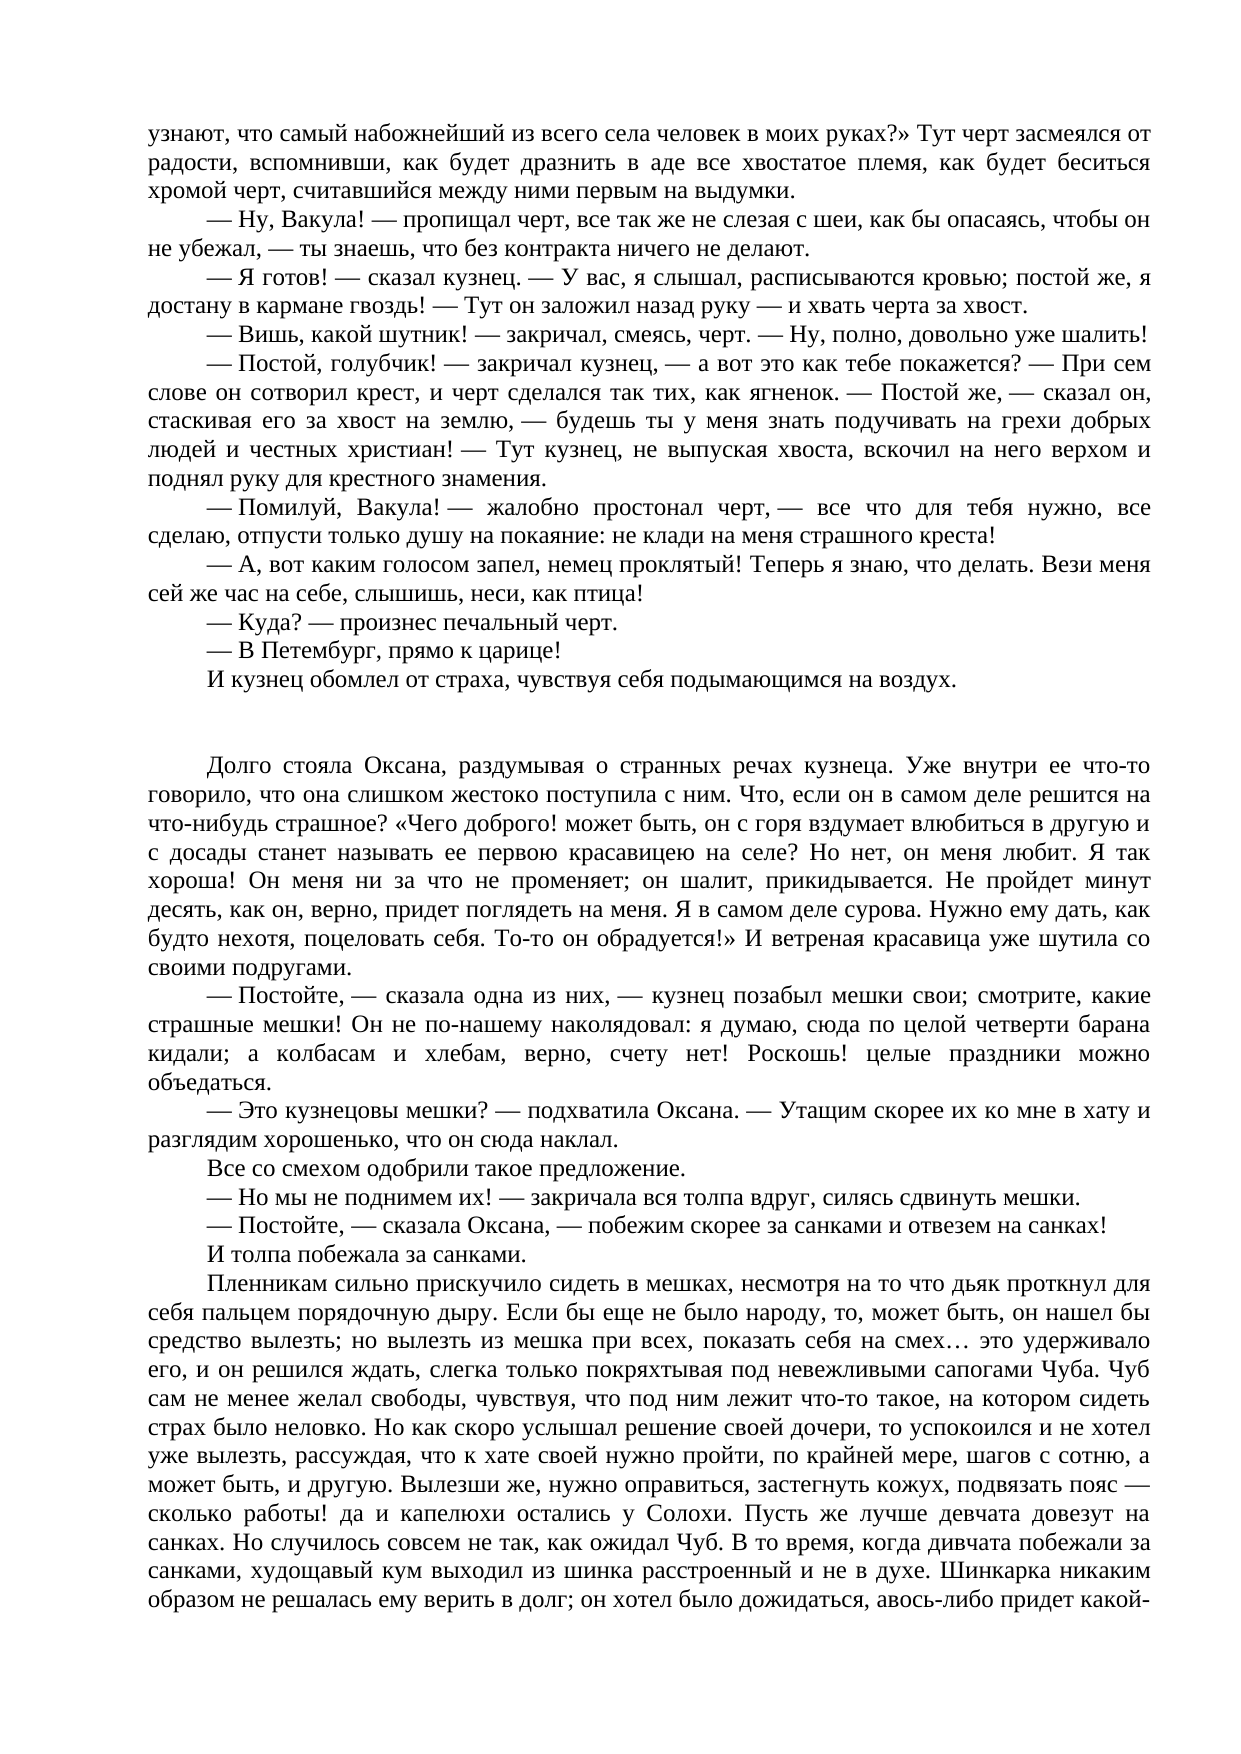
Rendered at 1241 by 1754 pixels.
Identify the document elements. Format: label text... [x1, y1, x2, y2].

text — А, вот каким голосом запел, немец проклятый! Теперь я знаю, что делать. Вези меня сей же час на себе, слышишь, неси, как птица! [148, 549, 1152, 607]
text — Я готов! — сказал кузнец. — У вас, я слышал, расписываются кровью; постой же, я достану в кармане гвоздь! — Тут он заложил назад руку — и хвать черта за хвост. [148, 262, 1152, 319]
text И толпа побежала за санками. [148, 1239, 1152, 1268]
text — Помилуй, Вакула! — жалобно простонал черт, — все что для тебя нужно, все сделаю, отпусти только душу на покаяние: не клади на меня страшного креста! [148, 492, 1152, 549]
text — Куда? — произнес печальный черт. [148, 607, 1152, 636]
text Долго стояла Оксана, раздумывая о странных речах кузнеца. Уже внутри ее что-то говорило, что она слишком жестоко поступила с ним. Что, если он в самом деле решится на что-нибудь страшное? «Чего доброго! может быть, он с горя вздумает влюбиться в другую и с досады станет называть ее первою красавицею на селе? Но нет, он меня любит. Я так хороша! Он меня ни за что не променяет; он шалит, прикидывается. Не пройдет минут десять, как он, верно, придет поглядеть на меня. Я в самом деле сурова. Нужно ему дать, как будто нехотя, поцеловать себя. То-то он обрадуется!» И ветреная красавица уже шутила со своими подругами. [148, 751, 1152, 981]
text — Постойте, — сказала Оксана, — побежим скорее за санками и отвезем на санках! [148, 1211, 1152, 1239]
text — Но мы не поднимем их! — закричала вся толпа вдруг, силясь сдвинуть мешки. [148, 1182, 1152, 1211]
text Все со смехом одобрили такое предложение. [148, 1153, 1152, 1182]
text — Это кузнецовы мешки? — подхватила Оксана. — Утащим скорее их ко мне в хату и разглядим хорошенько, что он сюда наклал. [148, 1096, 1152, 1153]
text — В Петембург, прямо к царице! [148, 636, 1152, 664]
text — Вишь, какой шутник! — закричал, смеясь, черт. — Ну, полно, довольно уже шалить! [148, 319, 1152, 348]
text — Постой, голубчик! — закричал кузнец, — а вот это как тебе покажется? — При сем слове он сотворил крест, и черт сделался так тих, как ягненок. — Постой же, — сказал он, стаскивая его за хвост на землю, — будешь ты у меня знать подучивать на грехи добрых людей и честных христиан! — Тут кузнец, не выпуская хвоста, вскочил на него верхом и поднял руку для крестного знамения. [148, 348, 1152, 492]
text И кузнец обомлел от страха, чувствуя себя подымающимся на воздух. [148, 664, 1152, 693]
text узнают, что самый набожнейший из всего села человек в моих руках?» Тут черт засмеялся от радости, вспомнивши, как будет дразнить в аде все хвостатое племя, как будет беситься хромой черт, считавшийся между ними первым на выдумки. [148, 118, 1152, 204]
text Пленникам сильно прискучило сидеть в мешках, несмотря на то что дьяк проткнул для себя пальцем порядочную дыру. Если бы еще не было народу, то, может быть, он нашел бы средство вылезть; но вылезть из мешка при всех, показать себя на смех… это удерживало его, и он решился ждать, слегка только покряхтывая под невежливыми сапогами Чуба. Чуб сам не менее желал свободы, чувствуя, что под ним лежит что-то такое, на котором сидеть страх было неловко. Но как скоро услышал решение своей дочери, то успокоился и не хотел уже вылезть, рассуждая, что к хате своей нужно пройти, по крайней мере, шагов с сотню, а может быть, и другую. Вылезши же, нужно оправиться, застегнуть кожух, подвязать пояс — сколько работы! да и капелюхи остались у Солохи. Пусть же лучше девчата довезут на санках. Но случилось совсем не так, как ожидал Чуб. В то время, когда дивчата побежали за санками, худощавый кум выходил из шинка расстроенный и не в духе. Шинкарка никаким образом не решалась ему верить в долг; он хотел было дожидаться, авось-либо придет какой- [148, 1268, 1152, 1613]
text — Постойте, — сказала одна из них, — кузнец позабыл мешки свои; смотрите, какие страшные мешки! Он не по-нашему наколядовал: я думаю, сюда по целой четверти барана кидали; а колбасам и хлебам, верно, счету нет! Роскошь! целые праздники можно объедаться. [148, 981, 1152, 1096]
text — Ну, Вакула! — пропищал черт, все так же не слезая с шеи, как бы опасаясь, чтобы он не убежал, — ты знаешь, что без контракта ничего не делают. [148, 204, 1152, 262]
